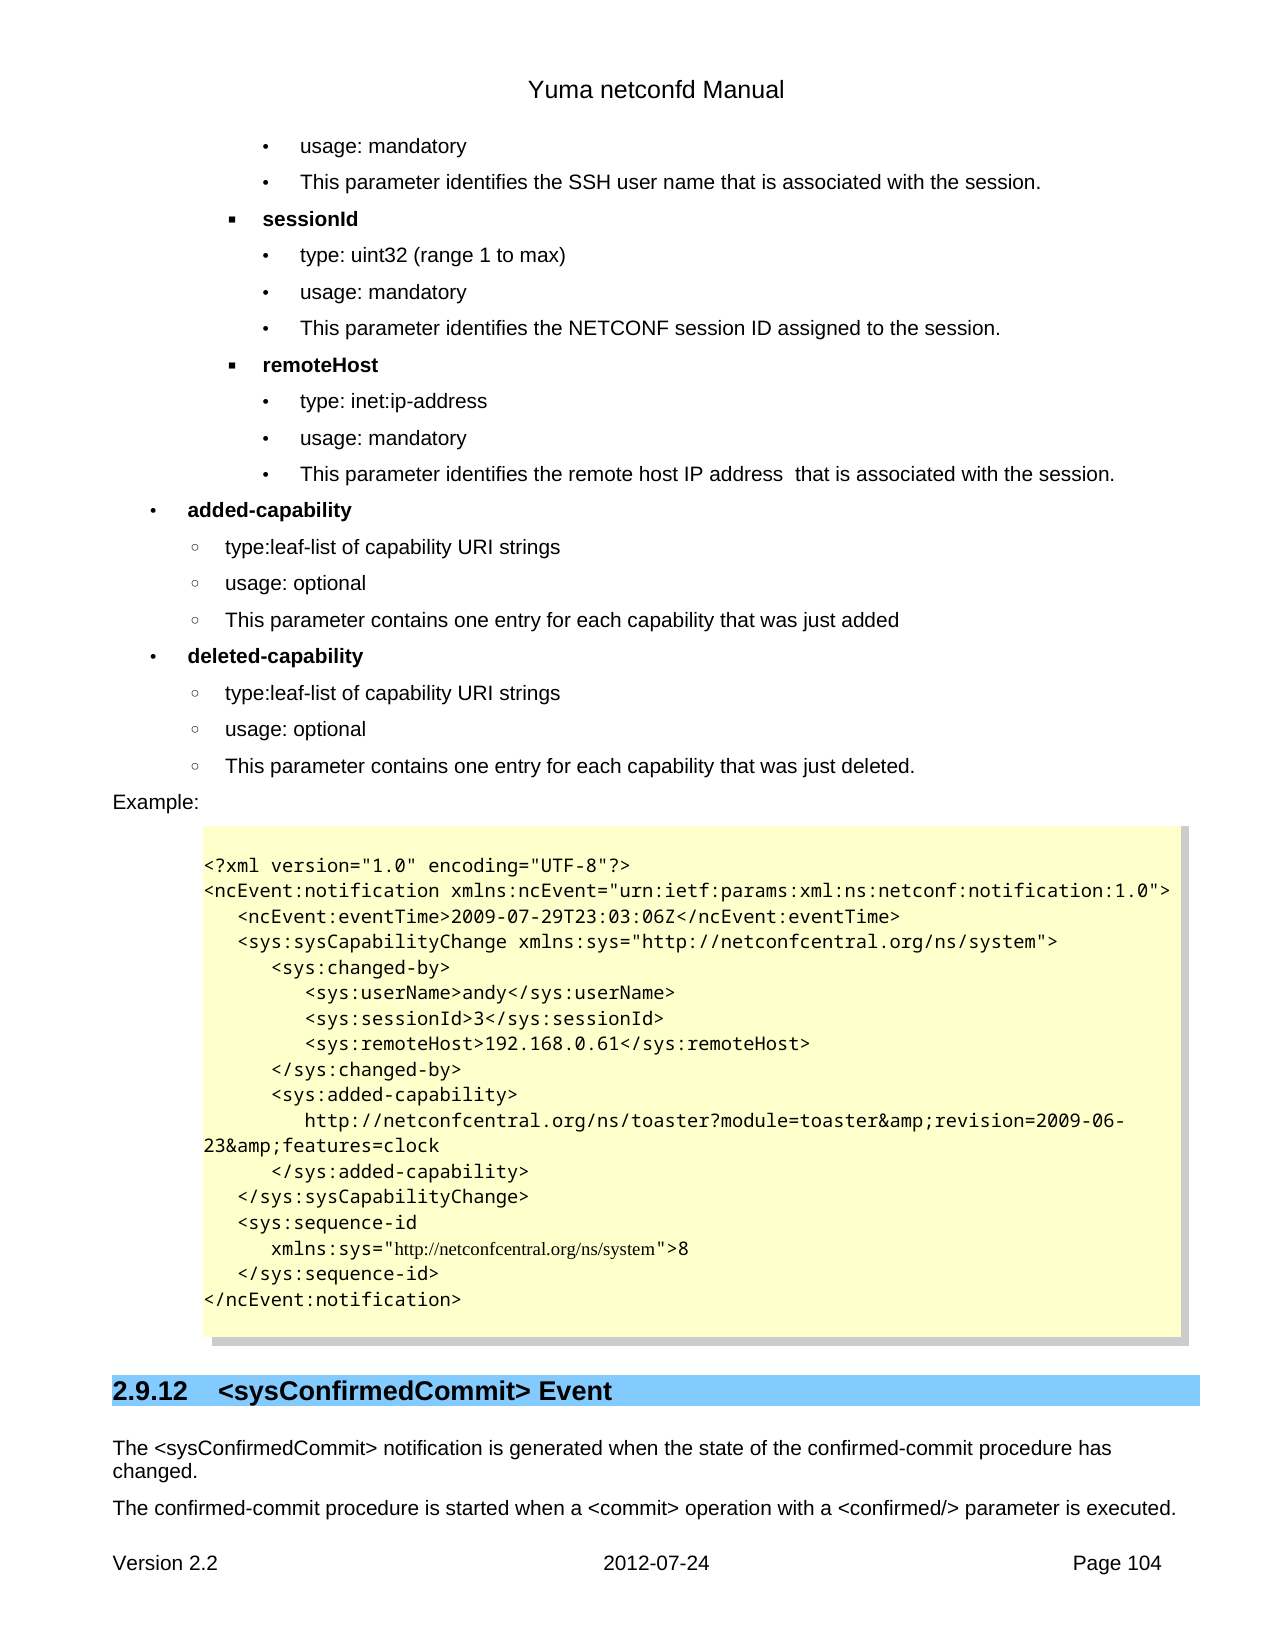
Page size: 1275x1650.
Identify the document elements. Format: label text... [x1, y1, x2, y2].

text The confirmed-commit procedure is started when a <commit> operation with a <confirmed/> parameter is executed. [112, 1496, 1200, 1520]
list remoteHost [225, 352, 1200, 376]
list This parameter identifies the NETCONF session ID assigned to the session. [262, 316, 1200, 340]
text Example: [112, 790, 1200, 814]
list This parameter identifies the remote host IP address that is associated with the session. [262, 462, 1200, 486]
text </sys:changed-by> [203, 1056, 1181, 1082]
text <sys:sysCapabilityChange xmlns:sys="http://netconfcentral.org/ns/system"> [203, 928, 1181, 954]
text <sys:userName>andy</sys:userName> [203, 979, 1181, 1005]
text <sys:changed-by> [203, 954, 1181, 979]
text <?xml version="1.0" encoding="UTF-8"?> [203, 852, 1181, 877]
subtitle <sysConfirmedCommit> Event [112, 1375, 1200, 1406]
list added-capability [150, 498, 1200, 522]
text The <sysConfirmedCommit> notification is generated when the state of the confirmed-commit procedure has changed. [112, 1435, 1200, 1483]
text </sys:sysCapabilityChange> [203, 1184, 1181, 1209]
list sessionId [225, 207, 1200, 231]
list This parameter contains one entry for each capability that was just deleted. [187, 753, 1200, 777]
list usage: optional [187, 571, 1200, 595]
list usage: mandatory [262, 425, 1200, 449]
text http://netconfcentral.org/ns/toaster?module=toaster&amp;revision=2009-06-23&amp;features=clock [203, 1107, 1181, 1158]
list type: uint32 (range 1 to max) [262, 243, 1200, 267]
text </ncEvent:notification> [203, 1286, 1181, 1311]
list type: inet:ip-address [262, 389, 1200, 413]
text </sys:added-capability> [203, 1158, 1181, 1184]
text <sys:remoteHost>192.168.0.61</sys:remoteHost> [203, 1031, 1181, 1056]
list usage: mandatory [262, 134, 1200, 158]
text <ncEvent:eventTime>2009-07-29T23:03:06Z</ncEvent:eventTime> [203, 903, 1181, 928]
list deleted-capability [150, 644, 1200, 668]
list usage: optional [187, 717, 1200, 741]
text xmlns:sys="http://netconfcentral.org/ns/system">8 [203, 1235, 1181, 1260]
list type:leaf-list of capability URI strings [187, 535, 1200, 559]
list usage: mandatory [262, 279, 1200, 303]
list type:leaf-list of capability URI strings [187, 681, 1200, 704]
text <sys:sequence-id [203, 1209, 1181, 1235]
text <sys:sessionId>3</sys:sessionId> [203, 1005, 1181, 1031]
text </sys:sequence-id> [203, 1260, 1181, 1286]
list This parameter contains one entry for each capability that was just added [187, 608, 1200, 632]
text <ncEvent:notification xmlns:ncEvent="urn:ietf:params:xml:ns:netconf:notification:1.0"> [203, 877, 1181, 903]
list This parameter identifies the SSH user name that is associated with the session. [262, 170, 1200, 194]
text <sys:added-capability> [203, 1082, 1181, 1107]
